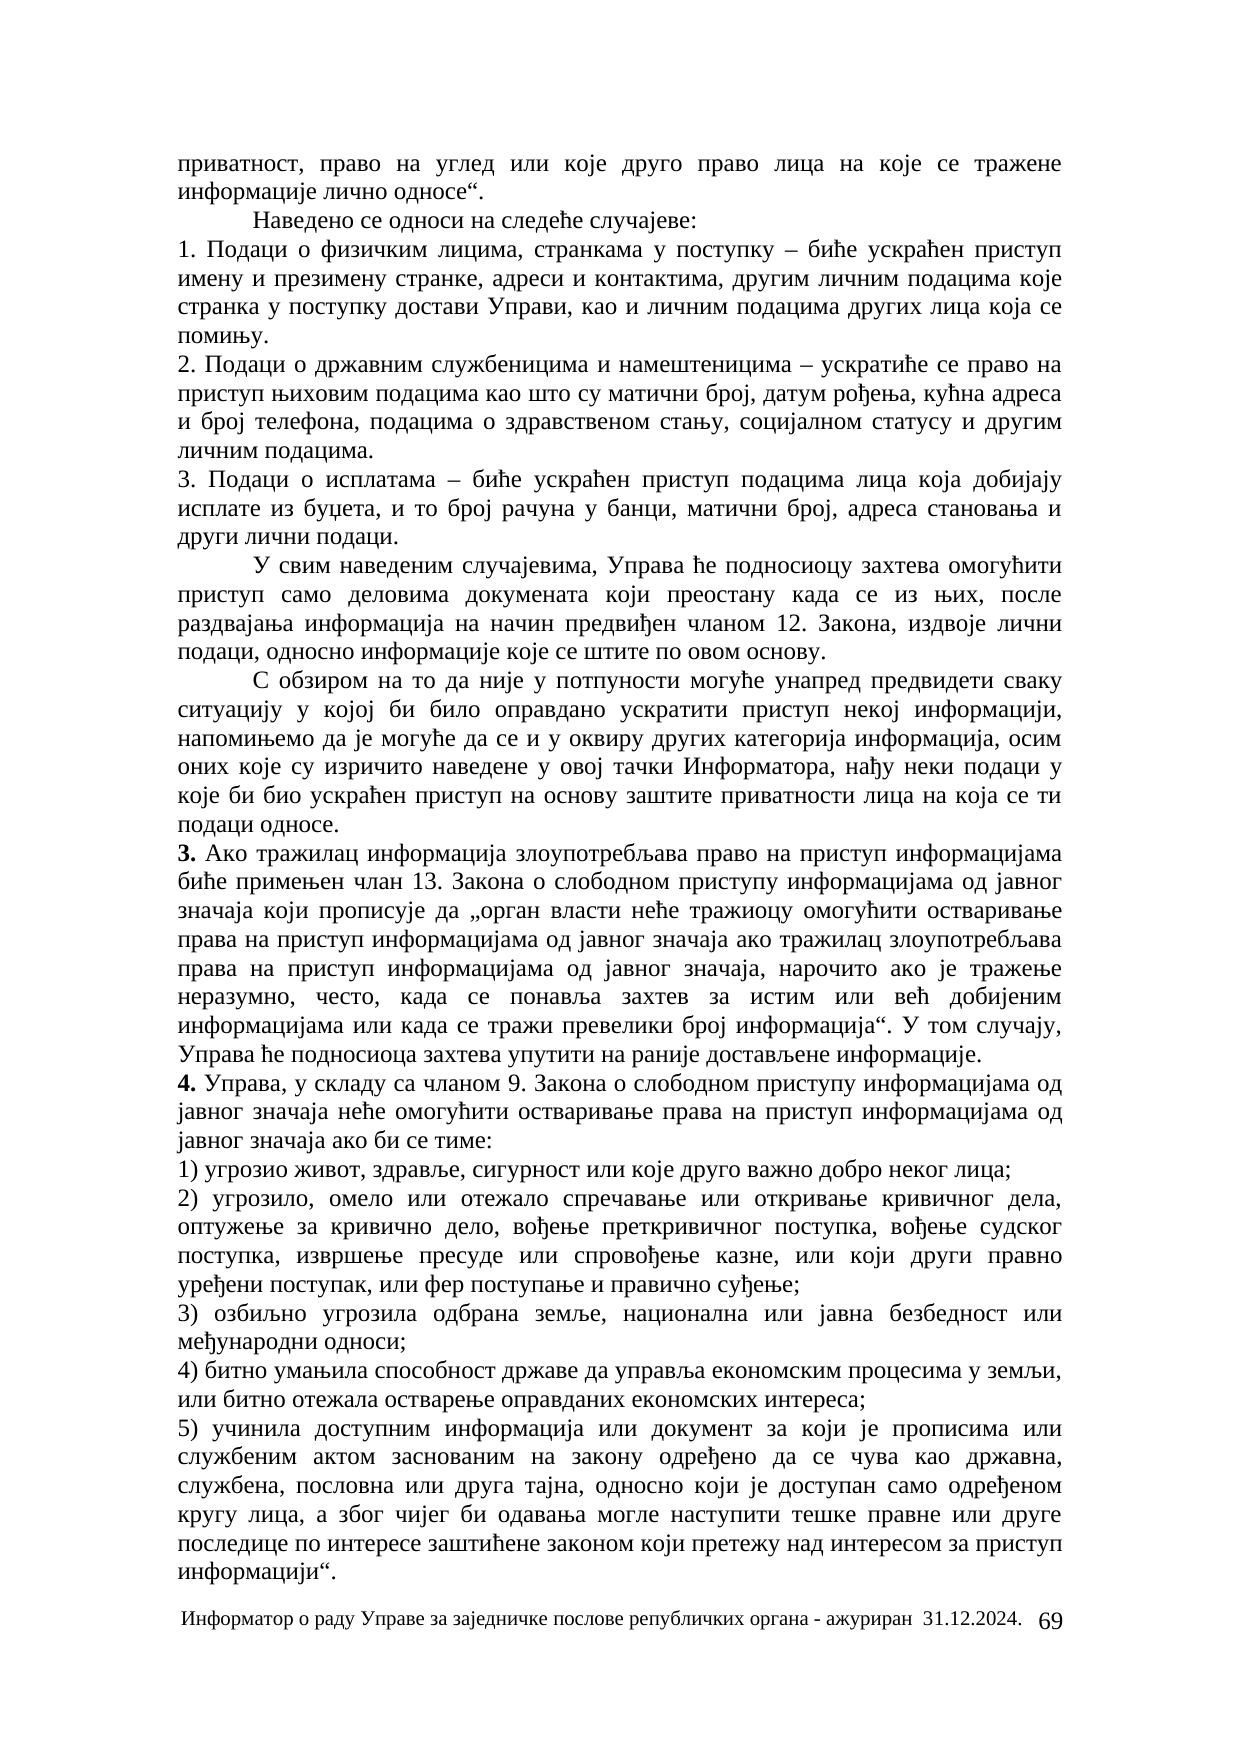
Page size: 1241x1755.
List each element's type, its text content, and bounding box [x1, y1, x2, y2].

text 5) учинила доступним информација или документ за који је прописима или службеним актом заснованим на закону одређено да се чува као државна, службена, пословна или друга тајна, односно који је доступан само одређеном кругу лица, а због чијег би одавања могле наступити тешке правне или друге последице по интересе заштићене законом који претежу над интересом за приступ информацији“. [177, 1413, 1063, 1585]
text приватност, право на углед или које друго право лица на које се тражене информације лично односе“. [177, 148, 1063, 205]
text 1) угрозио живот, здравље, сигурност или које друго важно добро неког лица; [177, 1154, 1063, 1183]
text 1. Подаци о физичким лицима, странкама у поступку – биће ускраћен приступ имену и презимену странке, адреси и контактима, другим личним подацима које странка у поступку достави Управи, као и личним подацима других лица која се помињу. [177, 234, 1063, 349]
text 4. Управа, у складу са чланом 9. Закона о слободном приступу информацијама од јавног значаја неће омогућити остваривање права на приступ информацијама од јавног значаја ако би се тиме: [177, 1068, 1063, 1154]
text 4) битно умањила способност државе да управља економским процесима у земљи, или битно отежала остварење оправданих економских интереса; [177, 1355, 1063, 1413]
text 3) озбиљно угрозила одбрана земље, национална или јавна безбедност или међународни односи; [177, 1298, 1063, 1355]
text 2) угрозило, омело или отежало спречавање или откривање кривичног дела, оптужење за кривично дело, вођење преткривичног поступка, вођење судског поступка, извршење пресуде или спровођење казне, или који други правно уређени поступак, или фер поступање и правично суђење; [177, 1183, 1063, 1298]
text Наведено се односи на следеће случајеве: [177, 205, 1063, 234]
text 3. Подаци о исплатама – биће ускраћен приступ подацима лица која добијају исплате из буџета, и то број рачуна у банци, матични број, адреса становања и други лични подаци. [177, 464, 1063, 550]
text У свим наведеним случајевима, Управа ће подносиоцу захтева омогућити приступ само деловима докумената који преостану када се из њих, после раздвајања информација на начин предвиђен чланом 12. Закона, издвоје лични подаци, односно информације које се штите по овом основу. [177, 550, 1063, 665]
text С обзиром на то да није у потпуности могуће унапред предвидети сваку ситуацију у којој би било оправдано ускратити приступ некој информацији, напомињемо да је могуће да се и у оквиру других категорија информација, осим оних које су изричито наведене у овој тачки Информатора, нађу неки подаци у које би био ускраћен приступ на основу заштите приватности лица на која се ти подаци односе. [177, 665, 1063, 838]
text 2. Подаци о државним службеницима и намештеницима – ускратиће се право на приступ њиховим подацима као што су матични број, датум рођења, кућна адреса и број телефона, подацима о здравственом стању, социјалном статусу и другим личним подацима. [177, 349, 1063, 464]
text 3. Ако тражилац информација злоупотребљава право на приступ информацијама биће примењен члан 13. Закона о слободном приступу информацијама од јавног значаја који прописује да „орган власти неће тражиоцу омогућити остваривање права на приступ информацијама од јавног значаја ако тражилац злоупотребљава права на приступ информацијама од јавног значаја, нарочито ако је тражење неразумно, често, када се понавља захтев за истим или већ добијеним информацијама или када се тражи превелики број информација“. У том случају, Управа ће подносиоца захтева упутити на раније достављене информације. [177, 838, 1063, 1068]
